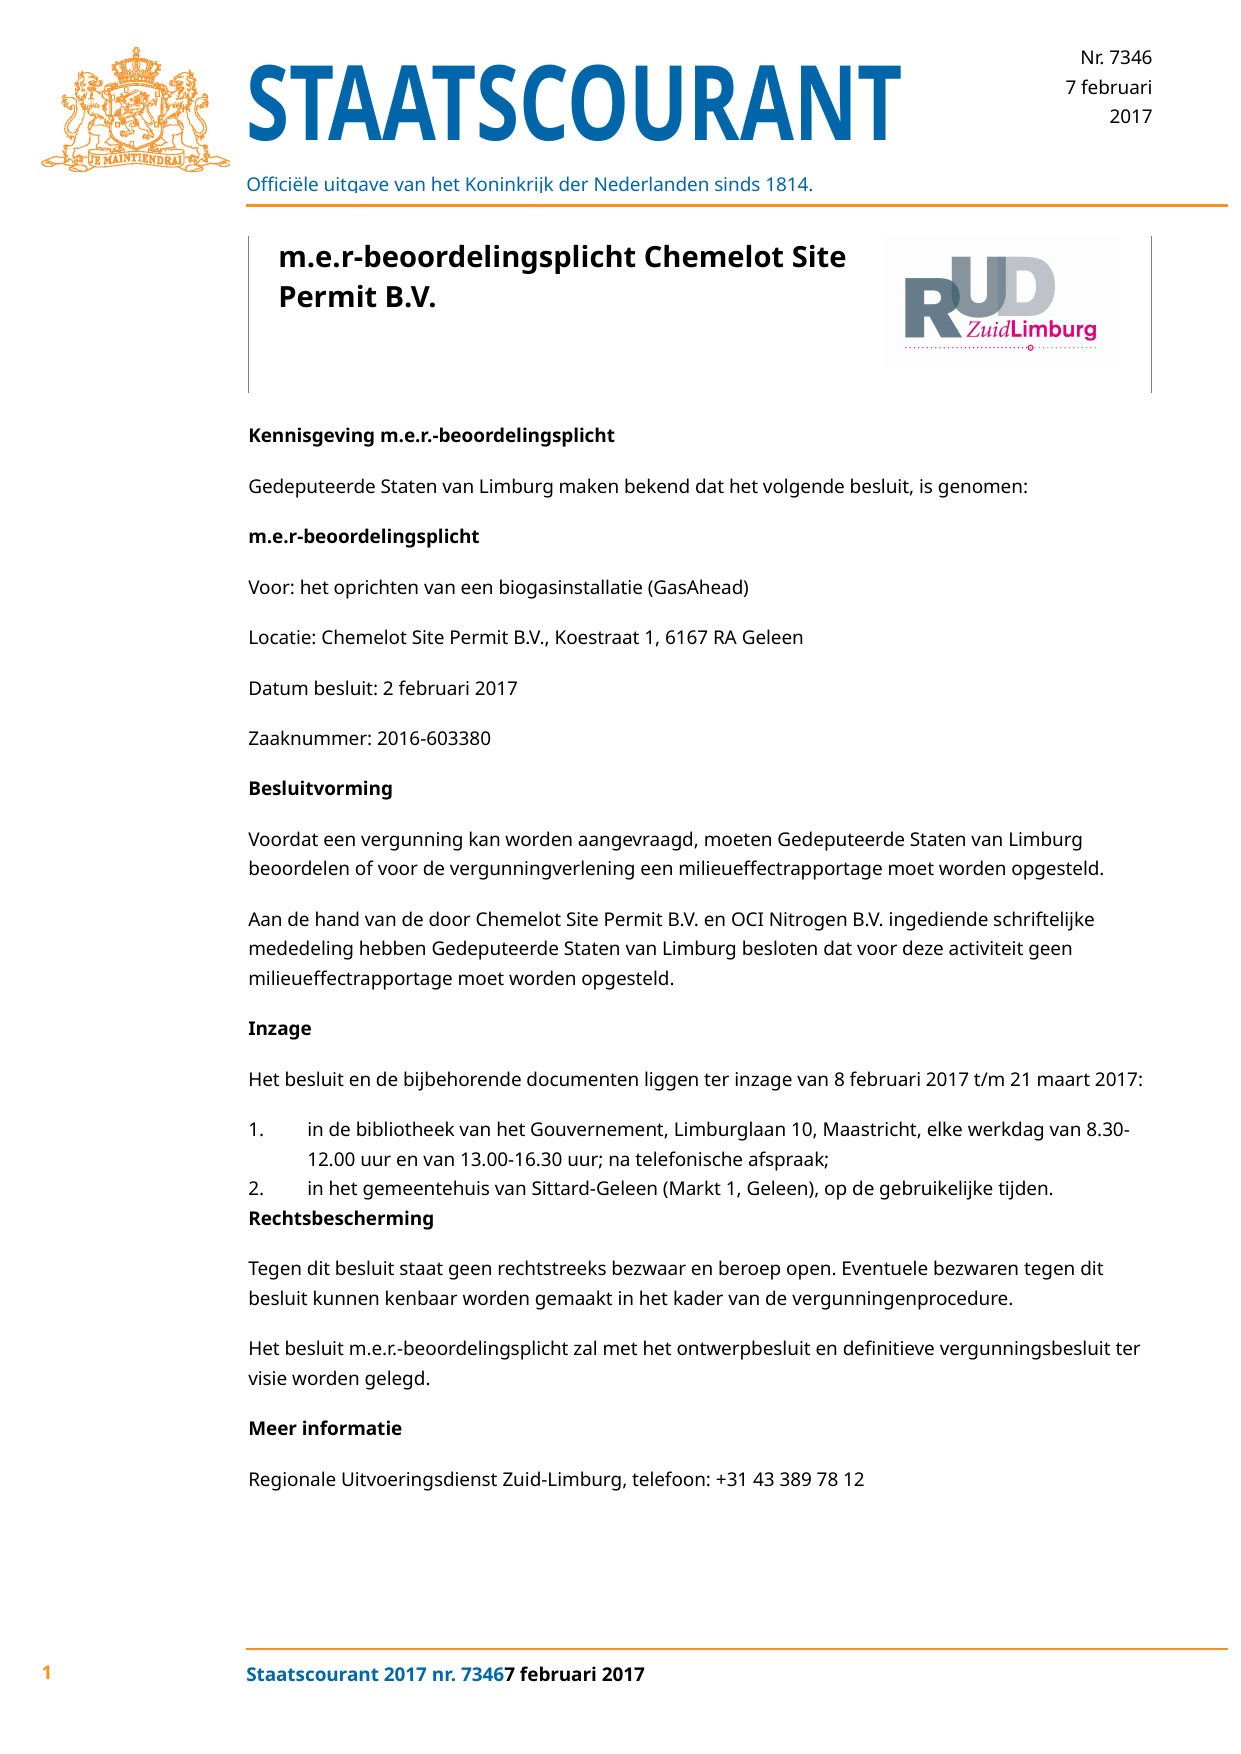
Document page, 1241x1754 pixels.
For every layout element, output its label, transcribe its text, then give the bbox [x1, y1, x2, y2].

text Meer informatie [248, 1416, 1152, 1441]
list in het gemeentehuis van Sittard-Geleen (Markt 1, Geleen), op de gebruikelijke tijden. [248, 1176, 1152, 1201]
text Regionale Uitvoeringsdienst Zuid-Limburg, telefoon: +31 43 389 78 12 [248, 1466, 1152, 1492]
table_header m.e.r-beoordelingsplicht Chemelot Site Permit B.V. [249, 236, 850, 393]
text Zaaknummer: 2016-603380 [248, 725, 1152, 751]
text Rechtsbescherming [248, 1205, 1152, 1231]
picture [882, 236, 1119, 368]
table_header [850, 236, 882, 367]
table_header [1119, 236, 1151, 367]
picture [41, 47, 231, 172]
text Locatie: Chemelot Site Permit B.V., Koestraat 1, 6167 RA Geleen [248, 624, 1152, 650]
list in de bibliotheek van het Gouvernement, Limburglaan 10, Maastricht, elke werkdag van 8.30-12.00 uur en van 13.00-16.30 uur; na telefonische afspraak; [248, 1116, 1152, 1172]
text Voor: het oprichten van een biogasinstallatie (GasAhead) [248, 574, 1152, 599]
text Het besluit m.e.r.-beoordelingsplicht zal met het ontwerpbesluit en definitieve vergunningsbesluit ter visie worden gelegd. [248, 1336, 1152, 1391]
text Gedeputeerde Staten van Limburg maken bekend dat het volgende besluit, is genomen: [248, 473, 1152, 499]
text Voordat een vergunning kan worden aangevraagd, moeten Gedeputeerde Staten van Limburg beoordelen of voor de vergunningverlening een milieueffectrapportage moet worden opgesteld. [248, 826, 1152, 881]
text m.e.r-beoordelingsplicht [248, 523, 1152, 549]
text Datum besluit: 2 februari 2017 [248, 675, 1152, 700]
text Kennisgeving m.e.r.-beoordelingsplicht [248, 423, 1152, 448]
text Het besluit en de bijbehorende documenten liggen ter inzage van 8 februari 2017 t/m 21 maart 2017: [248, 1066, 1152, 1092]
text Inzage [248, 1016, 1152, 1041]
text Tegen dit besluit staat geen rechtstreeks bezwaar en beroep open. Eventuele bezwaren tegen dit besluit kunnen kenbaar worden gemaakt in het kader van de vergunningenprocedure. [248, 1256, 1152, 1311]
table_header [850, 368, 1151, 393]
text Besluitvorming [248, 776, 1152, 801]
text Aan de hand van de door Chemelot Site Permit B.V. en OCI Nitrogen B.V. ingediende schriftelijke mededeling hebben Gedeputeerde Staten van Limburg besloten dat voor deze activiteit geen milieueffectrapportage moet worden opgesteld. [248, 906, 1152, 991]
